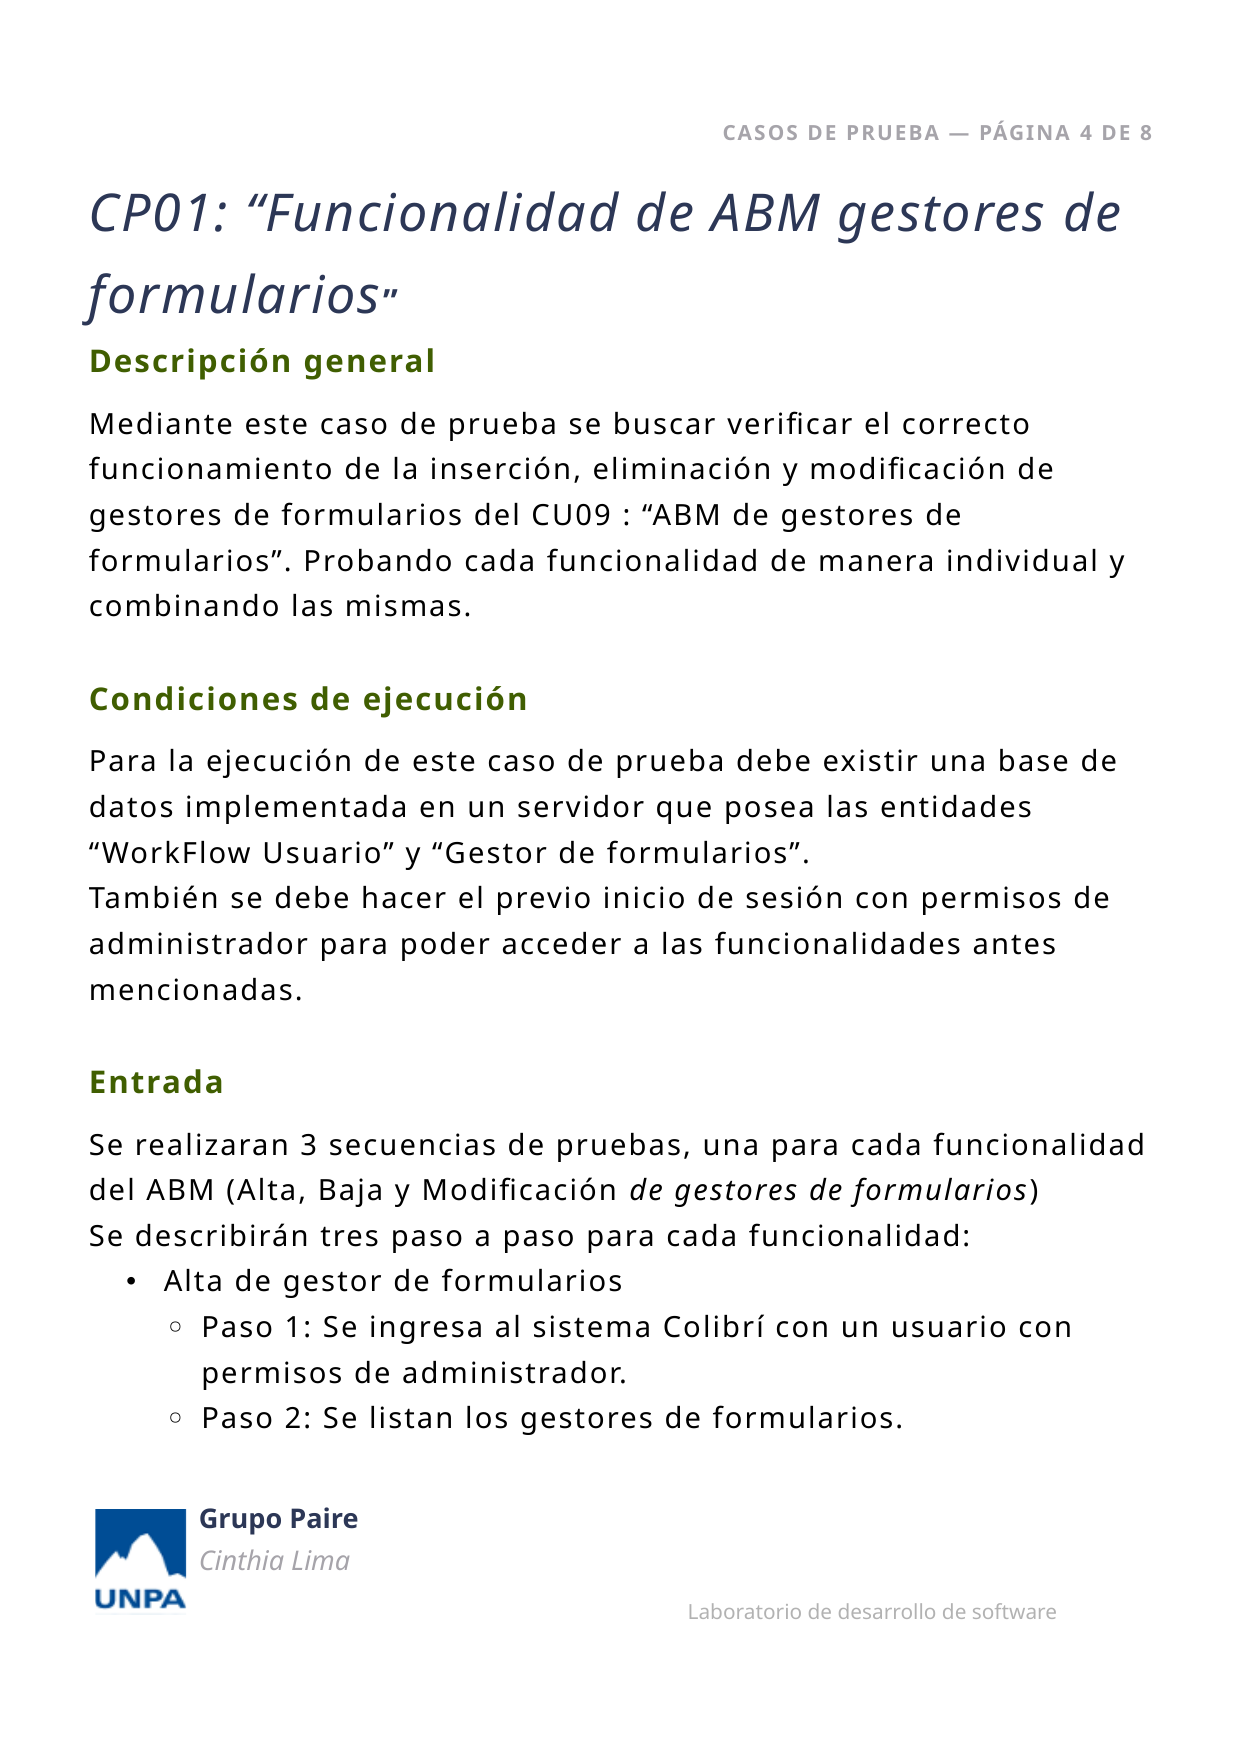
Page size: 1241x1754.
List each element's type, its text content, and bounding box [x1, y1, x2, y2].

text También se debe hacer el previo inicio de sesión con permisos de administrador para poder acceder a las funcionalidades antes mencionadas. [88, 877, 1152, 1008]
text Condiciones de ejecución [88, 677, 1152, 719]
text Para la ejecución de este caso de prueba debe existir una base de datos implementada en un servidor que posea las entidades “WorkFlow Usuario” y “Gestor de formularios”. [88, 741, 1152, 872]
list Paso 1: Se ingresa al sistema Colibrí con un usuario con permisos de administrador. [163, 1306, 1152, 1392]
text Entrada [88, 1060, 1152, 1103]
text CP01: “Funcionalidad de ABM gestores de formularios” [88, 176, 1152, 328]
list Alta de gestor de formularios [126, 1261, 1152, 1300]
list Paso 2: Se listan los gestores de formularios. [163, 1398, 1152, 1437]
text Mediante este caso de prueba se buscar verificar el correcto funcionamiento de la inserción, eliminación y modificación de gestores de formularios del CU09 : “ABM de gestores de formularios”. Probando cada funcionalidad de manera individual y combinando las mismas. [88, 403, 1152, 625]
picture [95, 1509, 187, 1615]
text Descripción general [88, 339, 1152, 382]
text Se describirán tres paso a paso para cada funcionalidad: [88, 1215, 1152, 1255]
text Se realizaran 3 secuencias de pruebas, una para cada funcionalidad del ABM (Alta, Baja y Modificación de gestores de formularios) [88, 1124, 1152, 1209]
